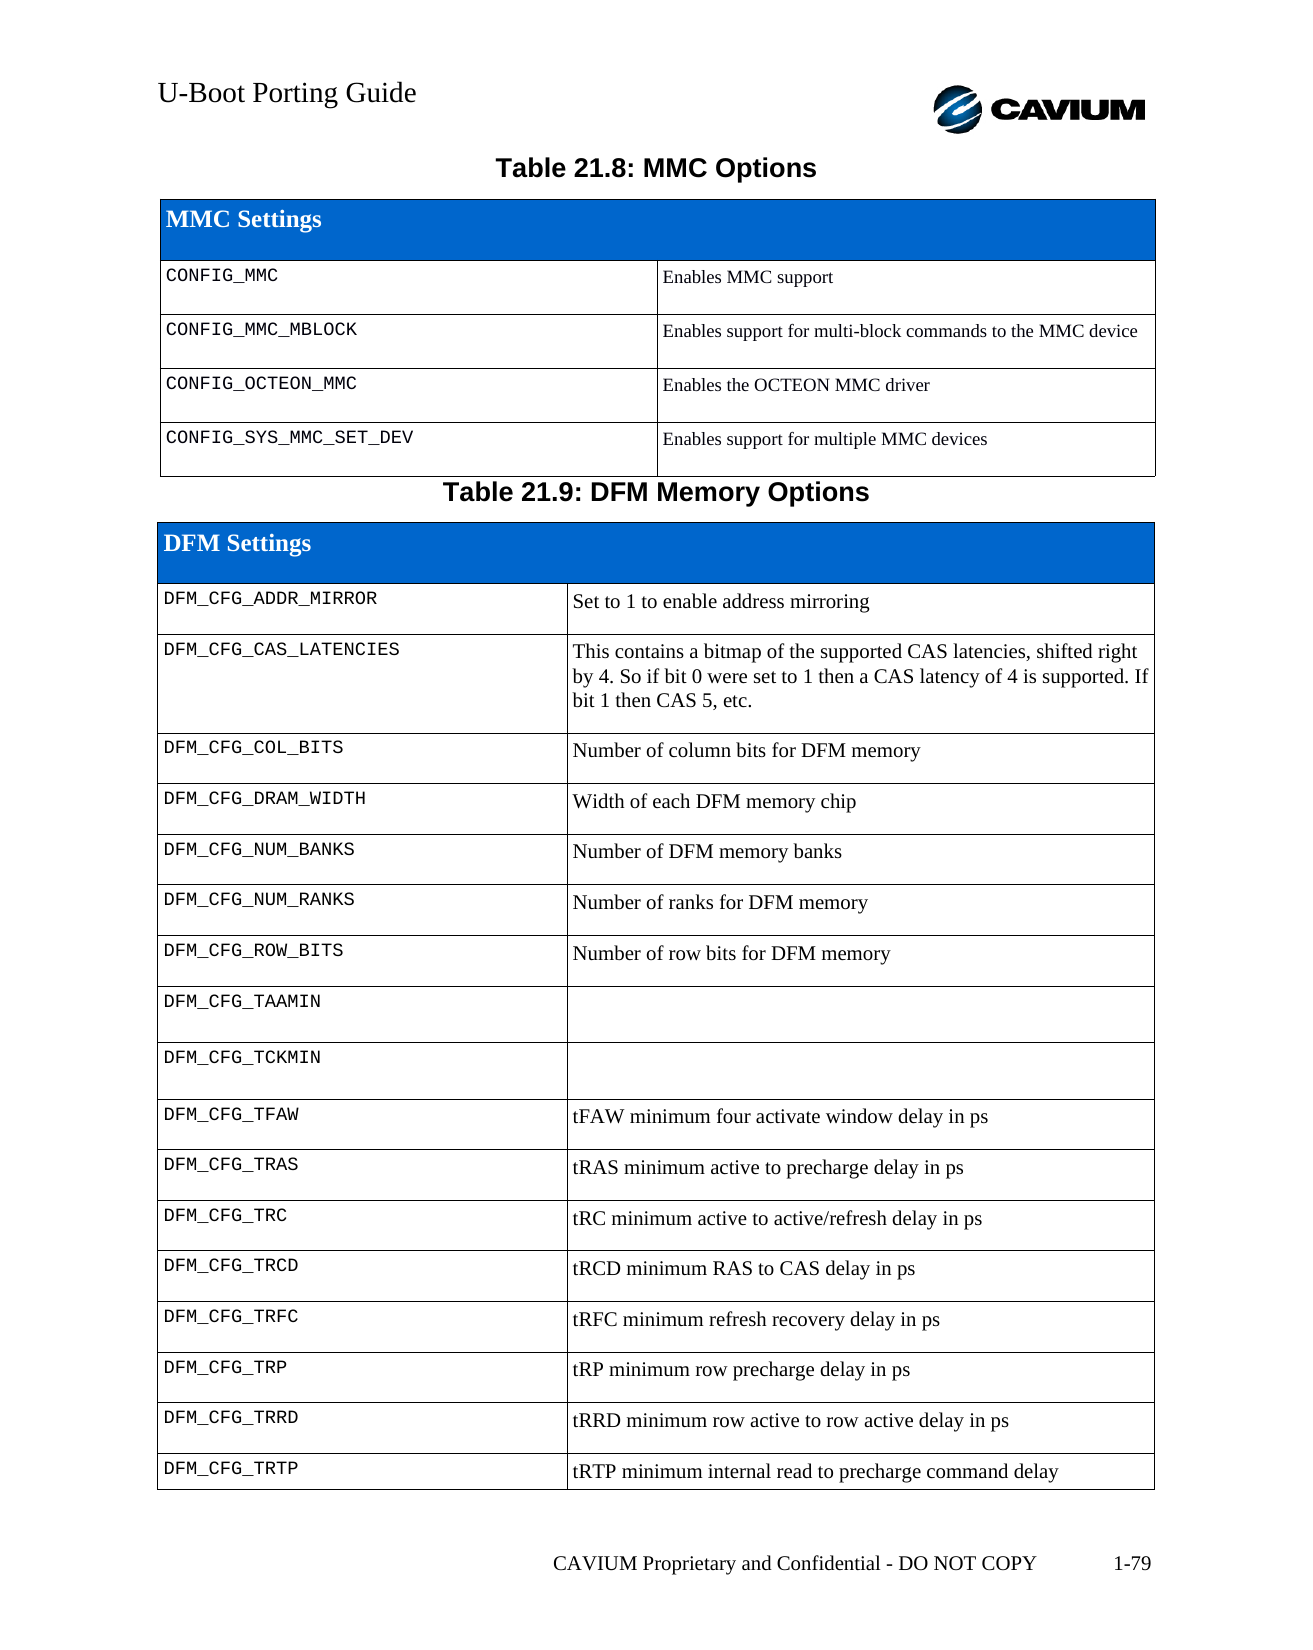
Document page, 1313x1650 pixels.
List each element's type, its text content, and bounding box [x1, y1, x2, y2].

table_cell tRAS minimum active to precharge delay in ps [568, 1150, 1154, 1200]
table_cell Number of row bits for DFM memory [568, 936, 1154, 986]
table_cell tFAW minimum four activate window delay in ps [568, 1100, 1154, 1149]
table_cell tRC minimum active to active/refresh delay in ps [568, 1201, 1154, 1250]
table_cell Number of column bits for DFM memory [568, 734, 1154, 783]
table_cell CONFIG_SYS_MMC_SET_DEV [161, 423, 657, 476]
table_header DFM Settings [158, 523, 1154, 583]
table_cell tRFC minimum refresh recovery delay in ps [568, 1302, 1154, 1352]
table_cell DFM_CFG_TRCD [158, 1251, 567, 1301]
table_cell [568, 987, 1154, 1042]
table_cell tRTP minimum internal read to precharge command delay [568, 1454, 1154, 1488]
table_cell DFM_CFG_TRTP [158, 1454, 567, 1488]
table_cell tRP minimum row precharge delay in ps [568, 1353, 1154, 1402]
table_cell DFM_CFG_COL_BITS [158, 734, 567, 783]
table_cell tRRD minimum row active to row active delay in ps [568, 1403, 1154, 1453]
table_cell DFM_CFG_TRC [158, 1201, 567, 1250]
table_cell Number of DFM memory banks [568, 835, 1154, 884]
table_cell DFM_CFG_TRRD [158, 1403, 567, 1453]
table_cell Width of each DFM memory chip [568, 784, 1154, 834]
table_cell DFM_CFG_TRP [158, 1353, 567, 1402]
table_cell DFM_CFG_NUM_RANKS [158, 885, 567, 935]
text Table 21.8: MMC Options [157, 152, 1155, 183]
table_cell DFM_CFG_NUM_BANKS [158, 835, 567, 884]
table_header MMC Settings [161, 200, 1155, 260]
table_cell [568, 1043, 1154, 1098]
text Table 21.9: DFM Memory Options [157, 476, 1155, 507]
table_cell Number of ranks for DFM memory [568, 885, 1154, 935]
table_cell Set to 1 to enable address mirroring [568, 584, 1154, 634]
table_cell Enables support for multi-block commands to the MMC device [658, 315, 1155, 368]
table_cell Enables MMC support [658, 261, 1155, 314]
table_cell tRCD minimum RAS to CAS delay in ps [568, 1251, 1154, 1301]
table_cell DFM_CFG_ROW_BITS [158, 936, 567, 986]
table_cell CONFIG_MMC [161, 261, 657, 314]
table_cell Enables support for multiple MMC devices [658, 423, 1155, 476]
table_cell DFM_CFG_TFAW [158, 1100, 567, 1149]
table_cell DFM_CFG_TAAMIN [158, 987, 567, 1042]
table_cell CONFIG_MMC_MBLOCK [161, 315, 657, 368]
table_cell DFM_CFG_CAS_LATENCIES [158, 635, 567, 732]
table_cell DFM_CFG_ADDR_MIRROR [158, 584, 567, 634]
table_cell DFM_CFG_TCKMIN [158, 1043, 567, 1098]
table_cell DFM_CFG_DRAM_WIDTH [158, 784, 567, 834]
table_cell CONFIG_OCTEON_MMC [161, 369, 657, 422]
picture [925, 75, 1155, 146]
table_cell Enables the OCTEON MMC driver [658, 369, 1155, 422]
table_cell This contains a bitmap of the supported CAS latencies, shifted right by 4. So if bit 0 were set to 1 then a CAS latency of 4 is supported. If bit 1 then CAS 5, etc. [568, 635, 1154, 732]
table_cell DFM_CFG_TRAS [158, 1150, 567, 1200]
table_cell DFM_CFG_TRFC [158, 1302, 567, 1352]
